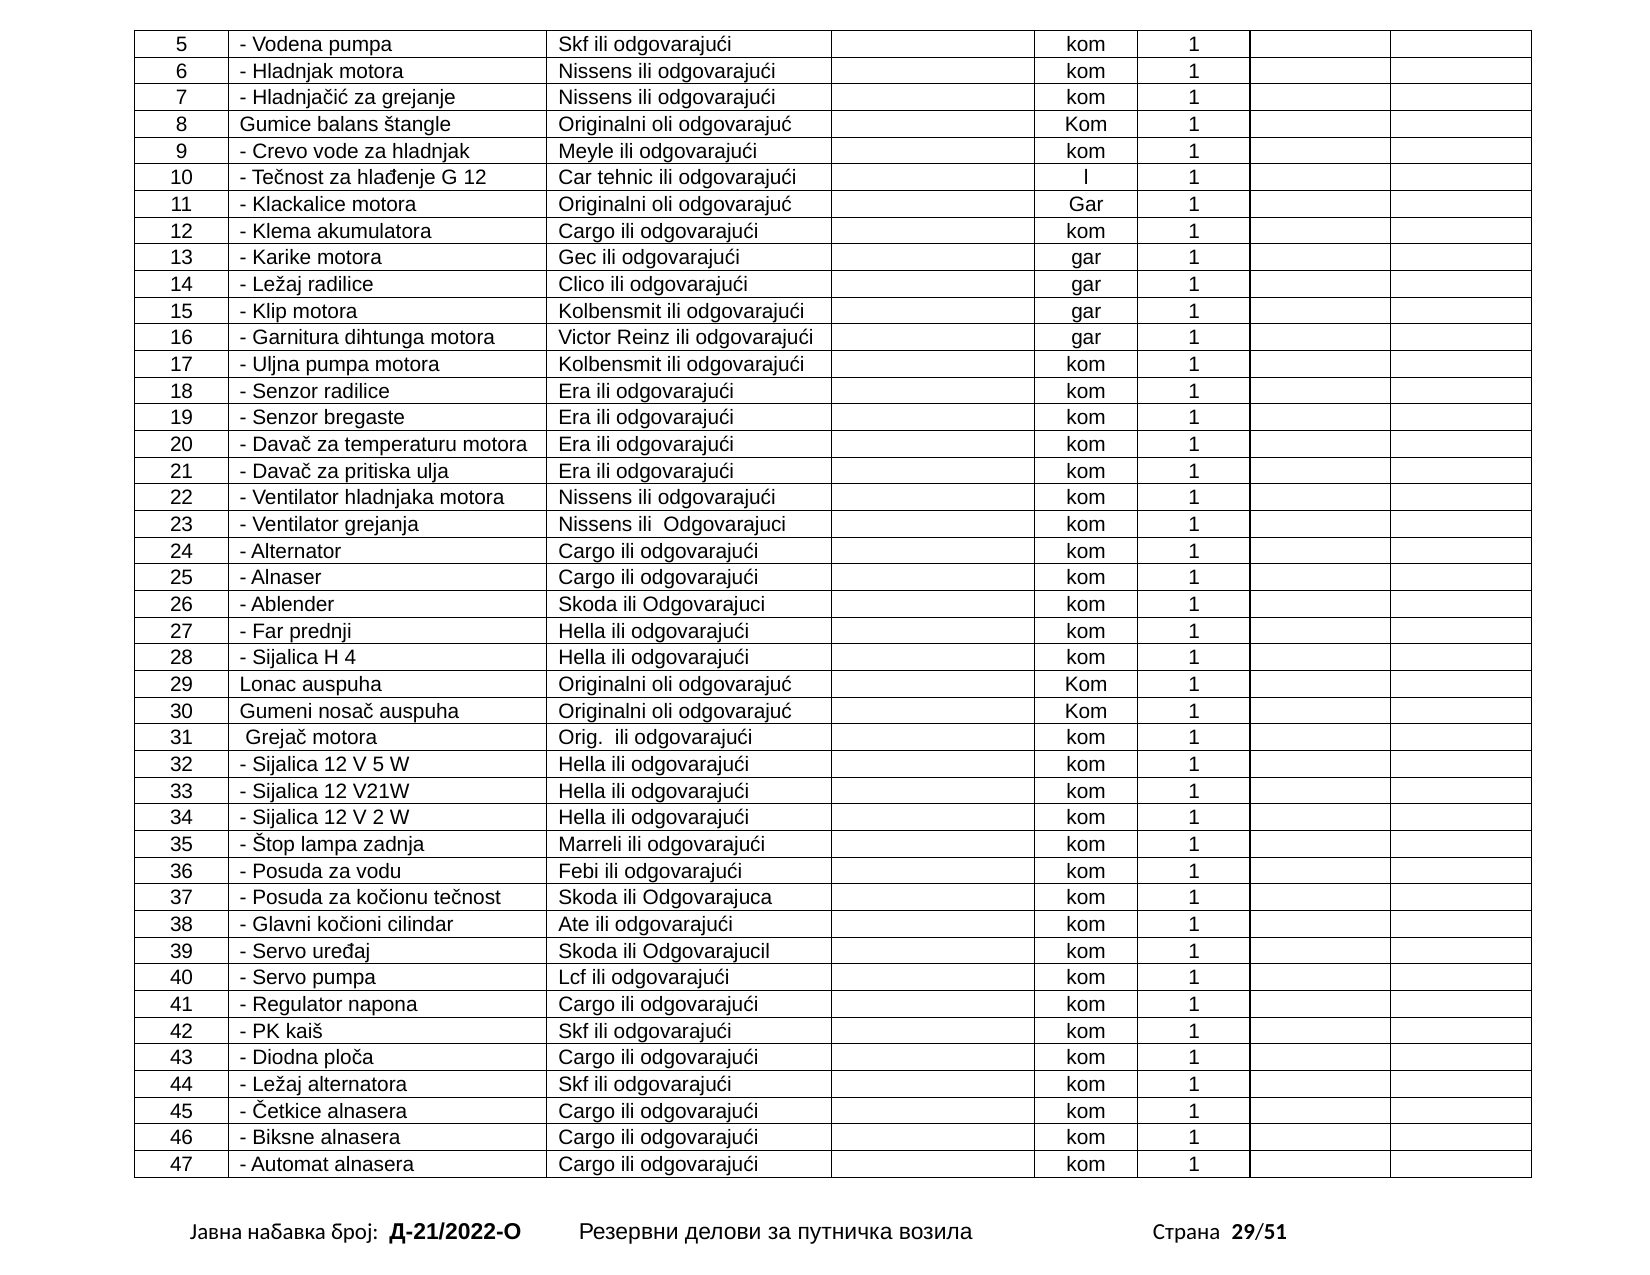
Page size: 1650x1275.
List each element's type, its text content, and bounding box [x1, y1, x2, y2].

table_cell - Alnaser [229, 564, 546, 590]
table_cell [832, 831, 1034, 857]
table_cell [1251, 271, 1390, 297]
table_cell 37 [135, 884, 228, 910]
table_cell 34 [135, 804, 228, 830]
table_cell 1 [1138, 111, 1249, 137]
table_cell Lonac auspuha [229, 671, 546, 697]
table_cell [832, 1151, 1034, 1177]
table_cell [1391, 671, 1531, 697]
table_cell Kom [1035, 671, 1137, 697]
table_cell Grejač motora [229, 724, 546, 750]
table_cell 1 [1138, 458, 1249, 483]
table_cell [1251, 244, 1390, 270]
table_cell [832, 271, 1034, 297]
table_cell 46 [135, 1124, 228, 1150]
table_cell 30 [135, 698, 228, 723]
table_cell 1 [1138, 138, 1249, 163]
table_cell Skf ili odgovarajući [547, 1071, 831, 1097]
table_cell 1 [1138, 778, 1249, 803]
table_cell - Klackalice motora [229, 191, 546, 217]
table_cell Gumeni nosač auspuha [229, 698, 546, 723]
table_cell Era ili odgovarajući [547, 404, 831, 430]
table_cell 12 [135, 218, 228, 243]
table_cell - Uljna pumpa motora [229, 351, 546, 377]
table_cell [1391, 858, 1531, 883]
table_cell - Vodena pumpa [229, 31, 546, 57]
table_cell 20 [135, 431, 228, 457]
table_cell [1391, 484, 1531, 510]
table_cell [832, 991, 1034, 1017]
table_cell 1 [1138, 1044, 1249, 1070]
table_cell [832, 804, 1034, 830]
table_cell kom [1035, 484, 1137, 510]
table_cell kom [1035, 618, 1137, 643]
table_cell 7 [135, 84, 228, 110]
table_cell [832, 111, 1034, 137]
table_cell 1 [1138, 724, 1249, 750]
table_cell Kom [1035, 111, 1137, 137]
table_cell kom [1035, 138, 1137, 163]
table_cell [1251, 1151, 1390, 1177]
table_cell kom [1035, 804, 1137, 830]
table_cell 1 [1138, 644, 1249, 670]
table_cell 29 [135, 671, 228, 697]
table_cell 47 [135, 1151, 228, 1177]
table_cell [1391, 964, 1531, 990]
table_cell [832, 191, 1034, 217]
table_cell 19 [135, 404, 228, 430]
table_cell [832, 884, 1034, 910]
table_cell Kolbensmit ili odgovarajući [547, 351, 831, 377]
table_cell Cargo ili odgovarajući [547, 218, 831, 243]
table_cell [832, 1098, 1034, 1123]
table_cell [1251, 218, 1390, 243]
table_cell 10 [135, 164, 228, 190]
table_cell 1 [1138, 884, 1249, 910]
table_cell [1391, 1018, 1531, 1043]
table_cell [1391, 884, 1531, 910]
table_cell Hella ili odgovarajući [547, 644, 831, 670]
table_cell [1391, 831, 1531, 857]
table_cell 26 [135, 591, 228, 617]
table_cell 1 [1138, 271, 1249, 297]
table_cell - Far prednji [229, 618, 546, 643]
table_cell [1391, 911, 1531, 937]
table_cell 1 [1138, 1018, 1249, 1043]
table_cell Meyle ili odgovarajući [547, 138, 831, 163]
table_cell [1391, 538, 1531, 563]
table_cell [832, 564, 1034, 590]
table_cell kom [1035, 1071, 1137, 1097]
table_cell Clico ili odgovarajući [547, 271, 831, 297]
table_cell kom [1035, 58, 1137, 83]
table_cell - Sijalica 12 V21W [229, 778, 546, 803]
table_cell [1251, 618, 1390, 643]
table_cell 1 [1138, 698, 1249, 723]
table_cell [1391, 271, 1531, 297]
table_cell 25 [135, 564, 228, 590]
table_cell - Hladnjak motora [229, 58, 546, 83]
table_cell [1391, 804, 1531, 830]
table_cell [1391, 1151, 1531, 1177]
table_cell 6 [135, 58, 228, 83]
table_cell kom [1035, 938, 1137, 963]
table_cell [832, 324, 1034, 350]
table_cell [832, 858, 1034, 883]
table_cell [1391, 751, 1531, 777]
table_cell 1 [1138, 431, 1249, 457]
table_cell - Ležaj alternatora [229, 1071, 546, 1097]
table_cell - Ležaj radilice [229, 271, 546, 297]
table_cell 33 [135, 778, 228, 803]
table_cell kom [1035, 84, 1137, 110]
table_cell gar [1035, 271, 1137, 297]
table_cell [1391, 724, 1531, 750]
table_cell 1 [1138, 831, 1249, 857]
table_cell 1 [1138, 751, 1249, 777]
table_cell - Sijalica 12 V 5 W [229, 751, 546, 777]
table_cell 1 [1138, 858, 1249, 883]
table_cell 21 [135, 458, 228, 483]
table_cell 1 [1138, 378, 1249, 403]
table_cell kom [1035, 911, 1137, 937]
table_cell Marreli ili odgovarajući [547, 831, 831, 857]
table_cell [1391, 1044, 1531, 1070]
table_cell kom [1035, 724, 1137, 750]
table_cell Originalni oli odgovarajuć [547, 698, 831, 723]
table_cell kom [1035, 1098, 1137, 1123]
table_cell [1251, 778, 1390, 803]
table_cell [1391, 298, 1531, 323]
table_cell [1391, 58, 1531, 83]
table_cell [832, 298, 1034, 323]
table_cell kom [1035, 538, 1137, 563]
table_cell - Sijalica H 4 [229, 644, 546, 670]
table_cell 1 [1138, 564, 1249, 590]
table_cell - Alternator [229, 538, 546, 563]
table_cell [832, 698, 1034, 723]
table_cell l [1035, 164, 1137, 190]
table_cell [1391, 511, 1531, 537]
table_cell Gec ili odgovarajući [547, 244, 831, 270]
table_cell 9 [135, 138, 228, 163]
table_cell - Servo pumpa [229, 964, 546, 990]
table_cell 42 [135, 1018, 228, 1043]
table_cell gar [1035, 324, 1137, 350]
table_cell 1 [1138, 298, 1249, 323]
table_cell kom [1035, 1018, 1137, 1043]
table_cell [832, 84, 1034, 110]
table_cell [1391, 404, 1531, 430]
table_cell [1391, 938, 1531, 963]
table_cell [1251, 884, 1390, 910]
table_cell kom [1035, 511, 1137, 537]
table_cell kom [1035, 351, 1137, 377]
table_cell [1251, 511, 1390, 537]
table_cell [832, 671, 1034, 697]
table_cell - Davač za temperaturu motora [229, 431, 546, 457]
table_cell [832, 431, 1034, 457]
table_cell [1391, 458, 1531, 483]
table_cell - Garnitura dihtunga motora [229, 324, 546, 350]
table_cell kom [1035, 778, 1137, 803]
table_cell 1 [1138, 244, 1249, 270]
table_cell [832, 351, 1034, 377]
table_cell [832, 31, 1034, 57]
table_cell 1 [1138, 1071, 1249, 1097]
table_cell 28 [135, 644, 228, 670]
table_cell Skf ili odgovarajući [547, 1018, 831, 1043]
table_cell [1391, 378, 1531, 403]
table_cell [1391, 431, 1531, 457]
table_cell kom [1035, 644, 1137, 670]
table_cell 1 [1138, 911, 1249, 937]
table_cell [1251, 724, 1390, 750]
table_cell - Regulator napona [229, 991, 546, 1017]
table_cell Nissens ili odgovarajući [547, 84, 831, 110]
table_cell [1391, 218, 1531, 243]
table_cell [1391, 351, 1531, 377]
table_cell 1 [1138, 671, 1249, 697]
table_cell 31 [135, 724, 228, 750]
table_cell [1251, 404, 1390, 430]
table_cell kom [1035, 884, 1137, 910]
table_cell [832, 938, 1034, 963]
table_cell [832, 778, 1034, 803]
table_cell [1391, 324, 1531, 350]
table_cell [832, 138, 1034, 163]
table_cell 13 [135, 244, 228, 270]
table_cell [832, 1044, 1034, 1070]
table_cell [1251, 1071, 1390, 1097]
table_cell - Automat alnasera [229, 1151, 546, 1177]
table_cell kom [1035, 431, 1137, 457]
table_cell 1 [1138, 164, 1249, 190]
table_cell [832, 964, 1034, 990]
table_cell [1251, 164, 1390, 190]
table_cell [832, 751, 1034, 777]
table_cell Era ili odgovarajući [547, 378, 831, 403]
table_cell 23 [135, 511, 228, 537]
table_cell [1251, 378, 1390, 403]
table_cell Nissens ili odgovarajući [547, 484, 831, 510]
table_cell 44 [135, 1071, 228, 1097]
table_cell 18 [135, 378, 228, 403]
table_cell kom [1035, 378, 1137, 403]
table_cell Skoda ili Odgovarajucil [547, 938, 831, 963]
table_cell [832, 484, 1034, 510]
table_cell [1391, 244, 1531, 270]
table_cell [1391, 1071, 1531, 1097]
table_cell Cargo ili odgovarajući [547, 538, 831, 563]
table_cell Febi ili odgovarajući [547, 858, 831, 883]
table_cell 1 [1138, 964, 1249, 990]
table_cell Gar [1035, 191, 1137, 217]
table_cell 45 [135, 1098, 228, 1123]
table_cell - Štop lampa zadnja [229, 831, 546, 857]
table_cell [1391, 618, 1531, 643]
table_cell [1391, 698, 1531, 723]
table_cell Nissens ili Odgovarajuci [547, 511, 831, 537]
table_cell [832, 404, 1034, 430]
table_cell [1251, 804, 1390, 830]
table_cell [1391, 778, 1531, 803]
table_cell 40 [135, 964, 228, 990]
table_cell [832, 244, 1034, 270]
table_cell [1251, 31, 1390, 57]
table_cell 43 [135, 1044, 228, 1070]
table_cell gar [1035, 244, 1137, 270]
table_cell 1 [1138, 351, 1249, 377]
table_cell kom [1035, 564, 1137, 590]
table_cell 22 [135, 484, 228, 510]
table_cell Nissens ili odgovarajući [547, 58, 831, 83]
table_cell [1251, 84, 1390, 110]
table_cell [1251, 191, 1390, 217]
table_cell Cargo ili odgovarajući [547, 564, 831, 590]
table_cell 1 [1138, 991, 1249, 1017]
table_cell 1 [1138, 538, 1249, 563]
table_cell Era ili odgovarajući [547, 458, 831, 483]
table_cell Cargo ili odgovarajući [547, 1151, 831, 1177]
table_cell 1 [1138, 484, 1249, 510]
table_cell [1391, 111, 1531, 137]
table_cell - PK kaiš [229, 1018, 546, 1043]
table_cell - Posuda za kočionu tečnost [229, 884, 546, 910]
table_cell - Tečnost za hlađenje G 12 [229, 164, 546, 190]
table_cell Originalni oli odgovarajuć [547, 191, 831, 217]
table_cell [1251, 591, 1390, 617]
table_cell 17 [135, 351, 228, 377]
table_cell Cargo ili odgovarajući [547, 991, 831, 1017]
table_cell Originalni oli odgovarajuć [547, 671, 831, 697]
table_cell - Karike motora [229, 244, 546, 270]
table_cell - Diodna ploča [229, 1044, 546, 1070]
table_cell Cargo ili odgovarajući [547, 1124, 831, 1150]
table_cell kom [1035, 1124, 1137, 1150]
table_cell kom [1035, 1151, 1137, 1177]
table_cell 1 [1138, 58, 1249, 83]
table_cell [832, 644, 1034, 670]
table_cell Skf ili odgovarajući [547, 31, 831, 57]
table_cell 8 [135, 111, 228, 137]
table_cell [1391, 591, 1531, 617]
table_cell [1251, 1124, 1390, 1150]
table_cell [1251, 964, 1390, 990]
table_cell [1391, 191, 1531, 217]
table_cell - Davač za pritiska ulja [229, 458, 546, 483]
table_cell [832, 164, 1034, 190]
table_cell 1 [1138, 938, 1249, 963]
table_cell [832, 538, 1034, 563]
table_cell [832, 458, 1034, 483]
table_cell kom [1035, 964, 1137, 990]
table_cell - Biksne alnasera [229, 1124, 546, 1150]
table_cell Skoda ili Odgovarajuca [547, 884, 831, 910]
table_cell [1251, 1044, 1390, 1070]
table_cell [832, 591, 1034, 617]
table_cell 15 [135, 298, 228, 323]
table_cell [1391, 991, 1531, 1017]
table_cell [1251, 751, 1390, 777]
table_cell [1251, 911, 1390, 937]
table_cell [1391, 644, 1531, 670]
table_cell 1 [1138, 1098, 1249, 1123]
table_cell [1251, 938, 1390, 963]
table_cell [1391, 1098, 1531, 1123]
table_cell [1251, 831, 1390, 857]
table_cell 16 [135, 324, 228, 350]
table_cell [1251, 858, 1390, 883]
table_cell [1251, 564, 1390, 590]
table_cell 1 [1138, 511, 1249, 537]
table_cell - Četkice alnasera [229, 1098, 546, 1123]
table_cell 1 [1138, 1124, 1249, 1150]
table_cell - Ventilator hladnjaka motora [229, 484, 546, 510]
table_cell [832, 911, 1034, 937]
table_cell 32 [135, 751, 228, 777]
table_cell 5 [135, 31, 228, 57]
table_cell 36 [135, 858, 228, 883]
table_cell Lcf ili odgovarajući [547, 964, 831, 990]
table_cell Kom [1035, 698, 1137, 723]
table_cell 1 [1138, 618, 1249, 643]
table_cell 1 [1138, 804, 1249, 830]
table_cell Cargo ili odgovarajući [547, 1098, 831, 1123]
table_cell kom [1035, 404, 1137, 430]
table_cell [1251, 138, 1390, 163]
table_cell [1251, 1018, 1390, 1043]
table_cell [832, 1124, 1034, 1150]
table_cell [1251, 298, 1390, 323]
table_cell [1251, 538, 1390, 563]
table_cell Cargo ili odgovarajući [547, 1044, 831, 1070]
table_cell 35 [135, 831, 228, 857]
table_cell Hella ili odgovarajući [547, 618, 831, 643]
table_cell 14 [135, 271, 228, 297]
table_cell [1251, 431, 1390, 457]
table_cell - Senzor bregaste [229, 404, 546, 430]
table_cell 1 [1138, 591, 1249, 617]
table_cell Kolbensmit ili odgovarajući [547, 298, 831, 323]
table_cell Hella ili odgovarajući [547, 751, 831, 777]
table_cell kom [1035, 591, 1137, 617]
table_cell [1251, 111, 1390, 137]
table_cell - Glavni kočioni cilindar [229, 911, 546, 937]
table_cell 38 [135, 911, 228, 937]
table_cell Ate ili odgovarajući [547, 911, 831, 937]
table_cell [832, 724, 1034, 750]
table_cell Originalni oli odgovarajuć [547, 111, 831, 137]
table_cell [1251, 671, 1390, 697]
table_cell [832, 1018, 1034, 1043]
table_cell - Hladnjačić za grejanje [229, 84, 546, 110]
table_cell - Sijalica 12 V 2 W [229, 804, 546, 830]
table_cell 24 [135, 538, 228, 563]
table_cell Car tehnic ili odgovarajući [547, 164, 831, 190]
table_cell [832, 511, 1034, 537]
table_cell 11 [135, 191, 228, 217]
table_cell kom [1035, 218, 1137, 243]
table_cell 39 [135, 938, 228, 963]
table_cell kom [1035, 458, 1137, 483]
table_cell [1251, 698, 1390, 723]
table_cell - Crevo vode za hladnjak [229, 138, 546, 163]
table_cell - Ablender [229, 591, 546, 617]
table_cell 1 [1138, 404, 1249, 430]
table_cell kom [1035, 1044, 1137, 1070]
table_cell 1 [1138, 1151, 1249, 1177]
table_cell 1 [1138, 324, 1249, 350]
table_cell - Klip motora [229, 298, 546, 323]
table_cell [832, 58, 1034, 83]
table_cell 1 [1138, 31, 1249, 57]
table_cell 41 [135, 991, 228, 1017]
table_cell Orig. ili odgovarajući [547, 724, 831, 750]
table_cell 1 [1138, 191, 1249, 217]
table_cell [1251, 484, 1390, 510]
table_cell Hella ili odgovarajući [547, 804, 831, 830]
table_cell [1251, 324, 1390, 350]
table_cell [832, 218, 1034, 243]
table_cell [1251, 991, 1390, 1017]
table_cell - Posuda za vodu [229, 858, 546, 883]
table_cell kom [1035, 858, 1137, 883]
table_cell [1251, 351, 1390, 377]
table_cell 1 [1138, 84, 1249, 110]
table_cell [832, 378, 1034, 403]
table_cell [832, 618, 1034, 643]
table_cell Era ili odgovarajući [547, 431, 831, 457]
table_cell [1251, 1098, 1390, 1123]
table_cell [1391, 138, 1531, 163]
table_cell kom [1035, 31, 1137, 57]
table_cell [1391, 164, 1531, 190]
table_cell gar [1035, 298, 1137, 323]
table_cell kom [1035, 831, 1137, 857]
table_cell [1251, 458, 1390, 483]
table_cell - Ventilator grejanja [229, 511, 546, 537]
table_cell kom [1035, 751, 1137, 777]
table_cell [1251, 644, 1390, 670]
table_cell [1391, 84, 1531, 110]
table_cell Victor Reinz ili odgovarajući [547, 324, 831, 350]
table_cell 27 [135, 618, 228, 643]
table_cell [1391, 564, 1531, 590]
table_cell - Servo uređaj [229, 938, 546, 963]
table_cell [1391, 31, 1531, 57]
table_cell [1391, 1124, 1531, 1150]
table_cell [832, 1071, 1034, 1097]
table_cell kom [1035, 991, 1137, 1017]
table_cell Skoda ili Odgovarajuci [547, 591, 831, 617]
table_cell Hella ili odgovarajući [547, 778, 831, 803]
table_cell Gumice balans štangle [229, 111, 546, 137]
table_cell - Klema akumulatora [229, 218, 546, 243]
table_cell 1 [1138, 218, 1249, 243]
table_cell [1251, 58, 1390, 83]
table_cell - Senzor radilice [229, 378, 546, 403]
